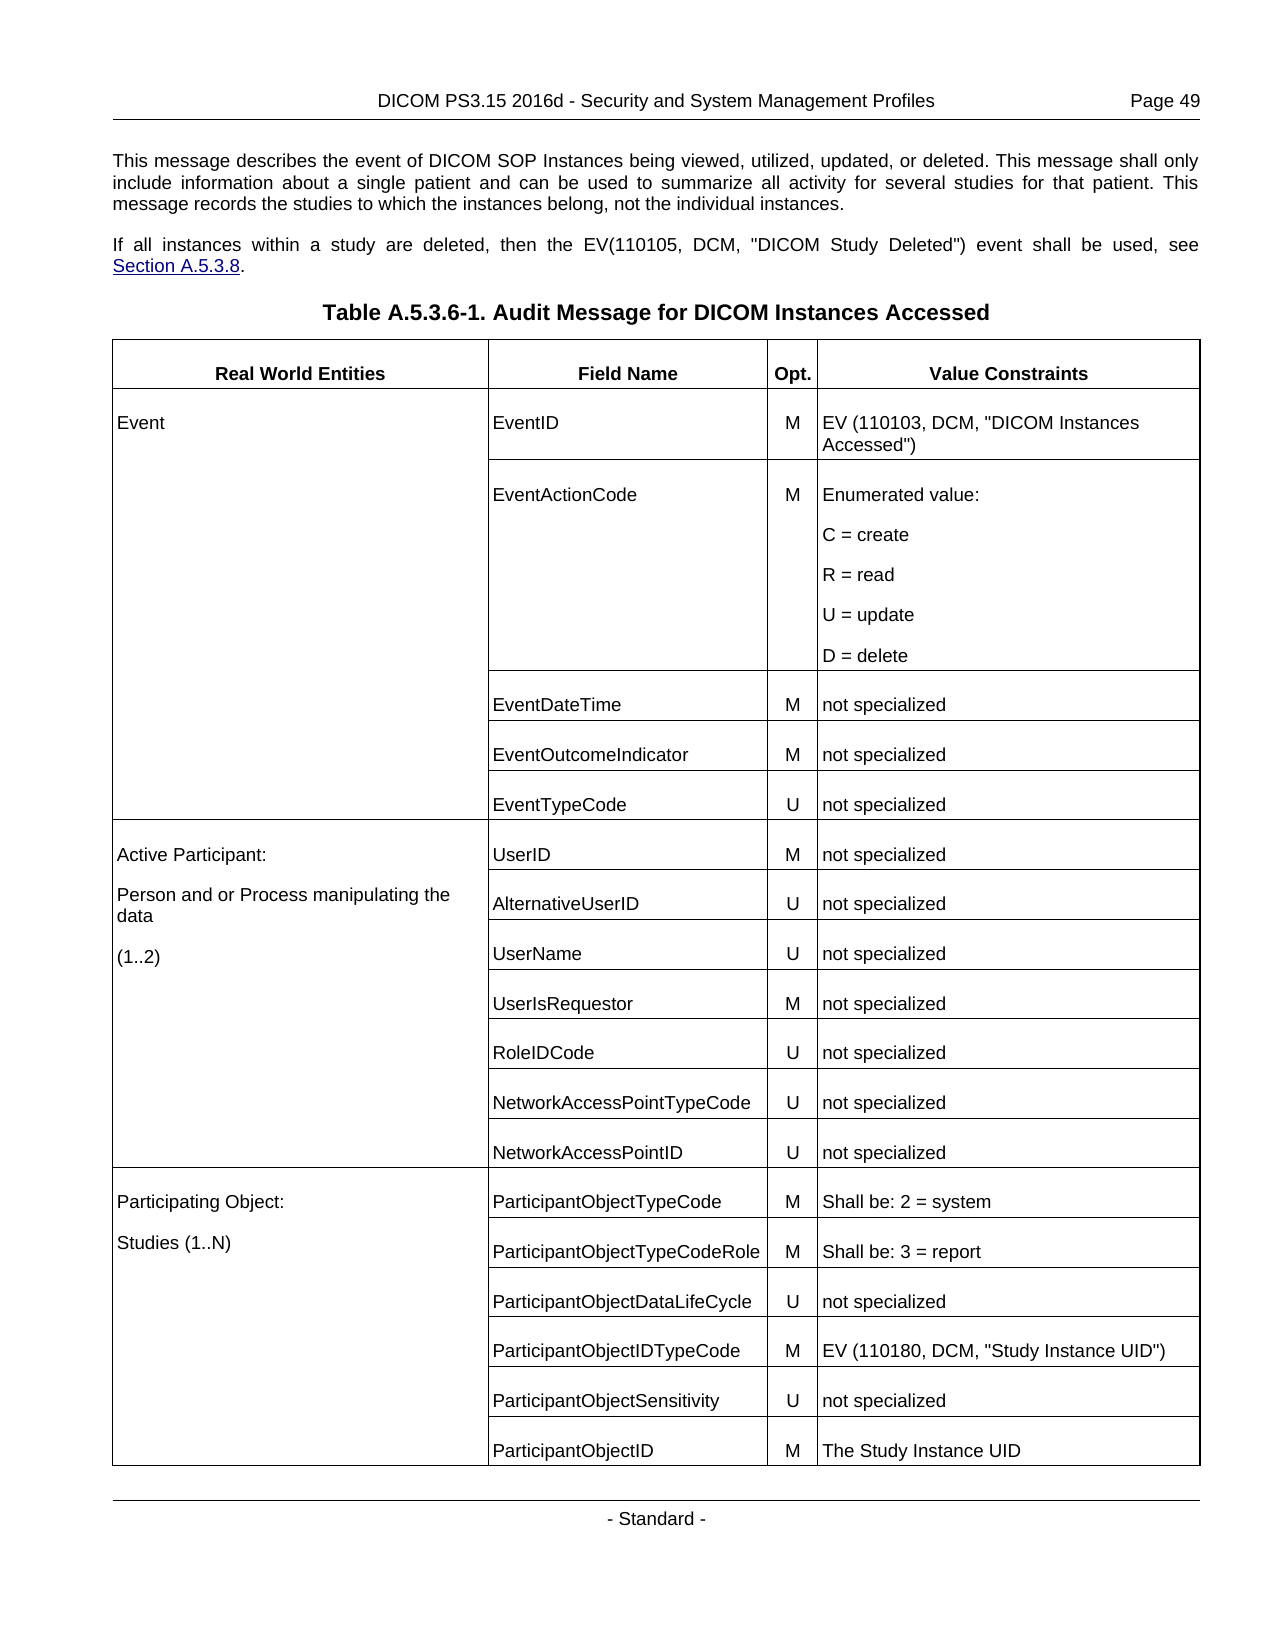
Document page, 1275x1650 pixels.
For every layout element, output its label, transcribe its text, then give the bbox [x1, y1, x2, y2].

table_cell not specialized [818, 671, 1199, 720]
table_cell ParticipantObjectID [489, 1417, 767, 1465]
table_cell U [768, 1019, 817, 1068]
table_cell UserID [489, 820, 767, 869]
table_cell not specialized [818, 771, 1199, 819]
table_cell UserIsRequestor [489, 970, 767, 1018]
table_cell not specialized [818, 820, 1199, 869]
table_cell Shall be: 2 = system [818, 1168, 1199, 1217]
table_cell U [768, 870, 817, 919]
table_cell Participating Object: Studies (1..N) [113, 1168, 488, 1465]
table_cell EV (110103, DCM, "DICOM Instances Accessed") [818, 389, 1199, 459]
table_cell Event [113, 389, 488, 819]
table_cell The Study Instance UID [818, 1417, 1199, 1465]
table_cell not specialized [818, 1019, 1199, 1068]
table_cell M [768, 1218, 817, 1267]
table_cell AlternativeUserID [489, 870, 767, 919]
table_cell not specialized [818, 1119, 1199, 1167]
table_cell not specialized [818, 970, 1199, 1018]
table_cell M [768, 1317, 817, 1366]
table_header Field Name [489, 340, 767, 388]
table_cell ParticipantObjectIDTypeCode [489, 1317, 767, 1366]
text If all instances within a study are deleted, then the EV(110105, DCM, "DICOM Study Deleted") event shall be used, see Section A.5.3.8. [112, 233, 1200, 277]
table_cell ParticipantObjectDataLifeCycle [489, 1268, 767, 1316]
table_header Real World Entities [113, 340, 488, 388]
table_cell ParticipantObjectTypeCode [489, 1168, 767, 1217]
table_cell M [768, 970, 817, 1018]
table_cell EventOutcomeIndicator [489, 721, 767, 770]
text Table A.5.3.6-1. Audit Message for DICOM Instances Accessed [112, 299, 1200, 325]
table_cell EventDateTime [489, 671, 767, 720]
table_cell M [768, 820, 817, 869]
table_cell U [768, 771, 817, 819]
table_cell not specialized [818, 1367, 1199, 1416]
table_cell U [768, 1367, 817, 1416]
table_cell M [768, 721, 817, 770]
table_cell RoleIDCode [489, 1019, 767, 1068]
table_cell EventTypeCode [489, 771, 767, 819]
table_cell EV (110180, DCM, "Study Instance UID") [818, 1317, 1199, 1366]
table_cell not specialized [818, 721, 1199, 770]
table_header Opt. [768, 340, 817, 388]
table_cell not specialized [818, 870, 1199, 919]
table_cell Enumerated value: C = create R = read U = update D = delete [818, 460, 1199, 670]
table_cell not specialized [818, 920, 1199, 968]
text This message describes the event of DICOM SOP Instances being viewed, utilized, updated, or deleted. This message shall only include information about a single patient and can be used to summarize all activity for several studies for that patient. This message records the studies to which the instances belong, not the individual instances. [112, 150, 1200, 215]
table_cell ParticipantObjectSensitivity [489, 1367, 767, 1416]
table_cell Active Participant: Person and or Process manipulating the data (1..2) [113, 820, 488, 1167]
table_header Value Constraints [818, 340, 1199, 388]
table_cell not specialized [818, 1268, 1199, 1316]
table_cell ParticipantObjectTypeCodeRole [489, 1218, 767, 1267]
table_cell UserName [489, 920, 767, 968]
table_cell M [768, 389, 817, 459]
table_cell M [768, 1168, 817, 1217]
table_cell U [768, 920, 817, 968]
table_cell M [768, 460, 817, 670]
table_cell U [768, 1268, 817, 1316]
table_cell EventID [489, 389, 767, 459]
table_cell NetworkAccessPointTypeCode [489, 1069, 767, 1117]
table_cell NetworkAccessPointID [489, 1119, 767, 1167]
table_cell EventActionCode [489, 460, 767, 670]
table_cell U [768, 1069, 817, 1117]
table_cell M [768, 671, 817, 720]
table_cell U [768, 1119, 817, 1167]
table_cell Shall be: 3 = report [818, 1218, 1199, 1267]
table_cell M [768, 1417, 817, 1465]
table_cell not specialized [818, 1069, 1199, 1117]
